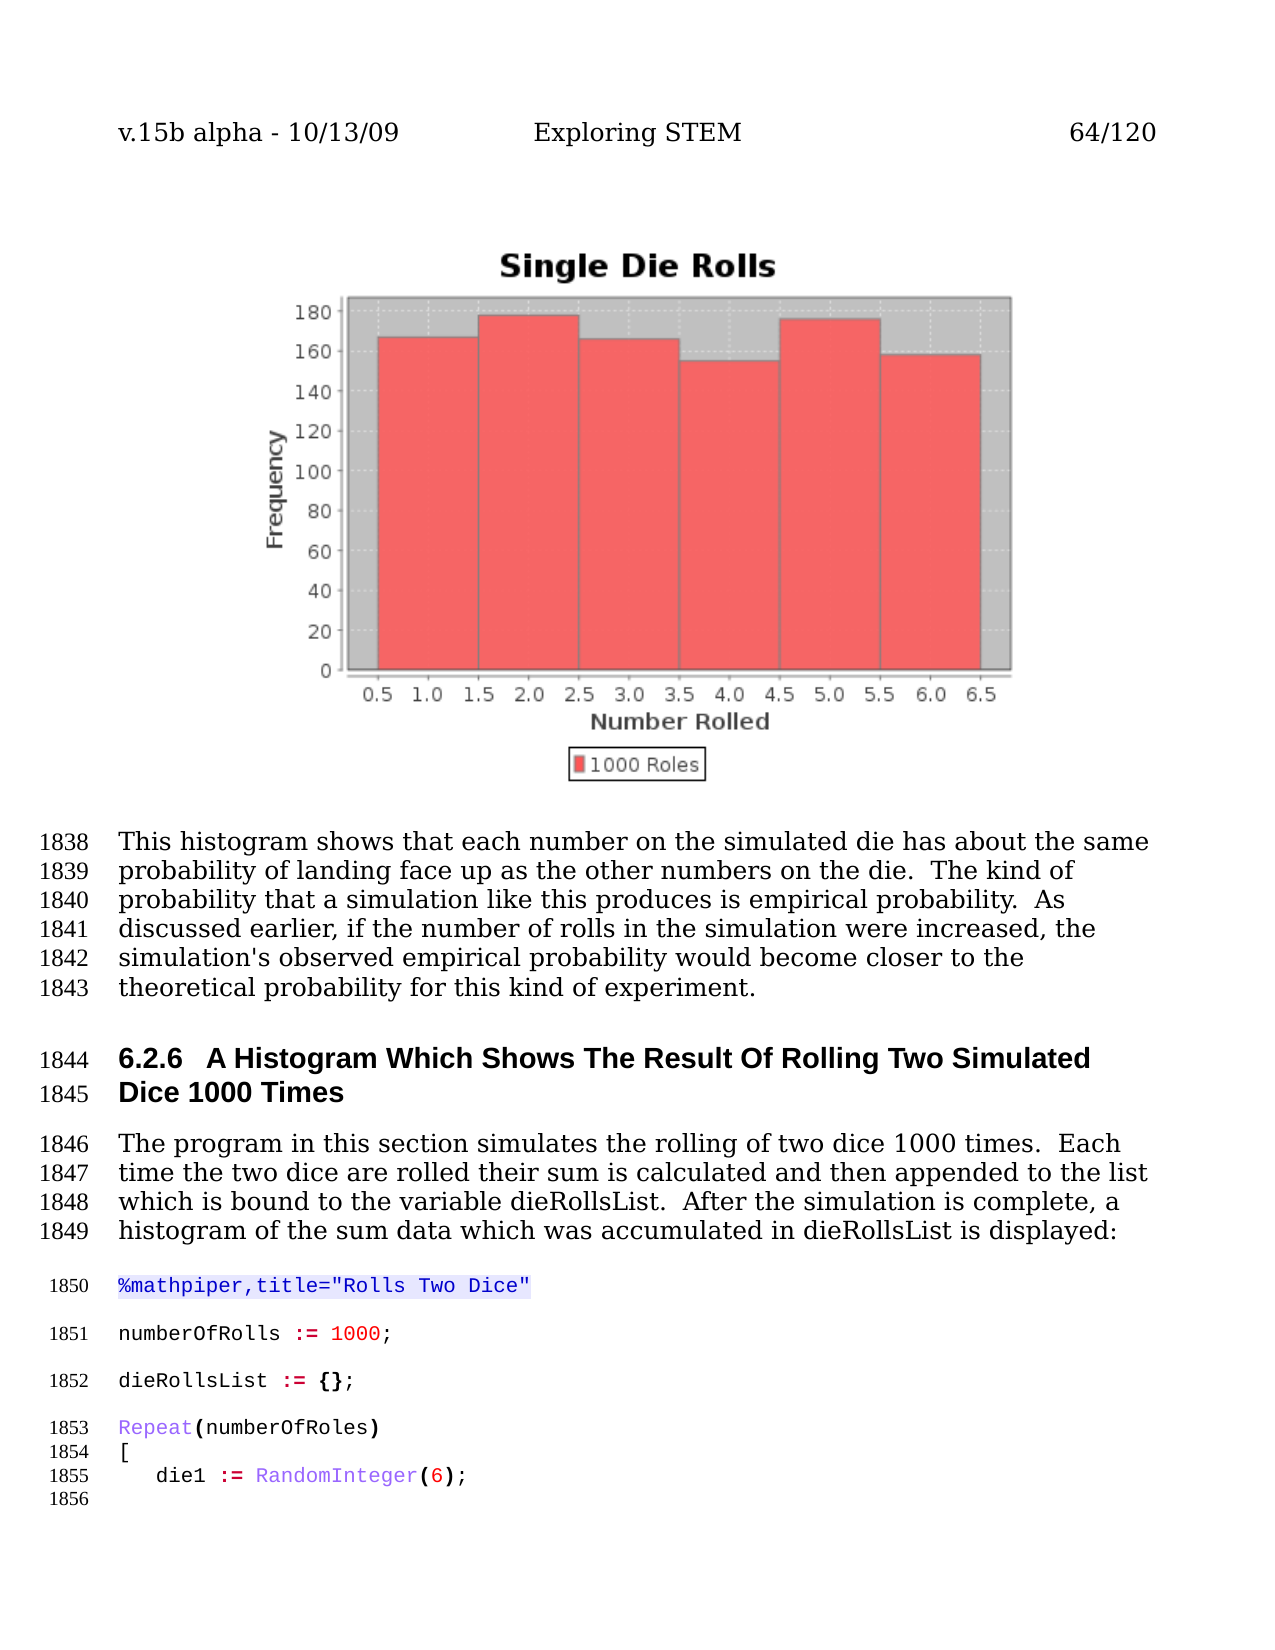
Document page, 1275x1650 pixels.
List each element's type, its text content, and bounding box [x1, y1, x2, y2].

text die1 := RandomInteger(6); [118, 1464, 1157, 1488]
picture [245, 246, 1030, 783]
text This histogram shows that each number on the simulated die has about the same probability of landing face up as the other numbers on the die. The kind of probability that a simulation like this produces is empirical probability. As discussed earlier, if the number of rolls in the simulation were increased, the simulation's observed empirical probability would become closer to the theoretical probability for this kind of experiment. [118, 827, 1157, 1002]
text [ [118, 1441, 1157, 1464]
subtitle A Histogram Which Shows The Result Of Rolling Two Simulated Dice 1000 Times [118, 1041, 1157, 1108]
text %mathpiper,title="Rolls Two Dice" [118, 1275, 1157, 1299]
text Repeat(numberOfRoles) [118, 1417, 1157, 1441]
text The program in this section simulates the rolling of two dice 1000 times. Each time the two dice are rolled their sum is calculated and then appended to the list which is bound to the variable dieRollsList. After the simulation is complete, a histogram of the sum data which was accumulated in dieRollsList is displayed: [118, 1129, 1157, 1246]
text numberOfRolls := 1000; [118, 1323, 1157, 1346]
text dieRollsList := {}; [118, 1370, 1157, 1394]
